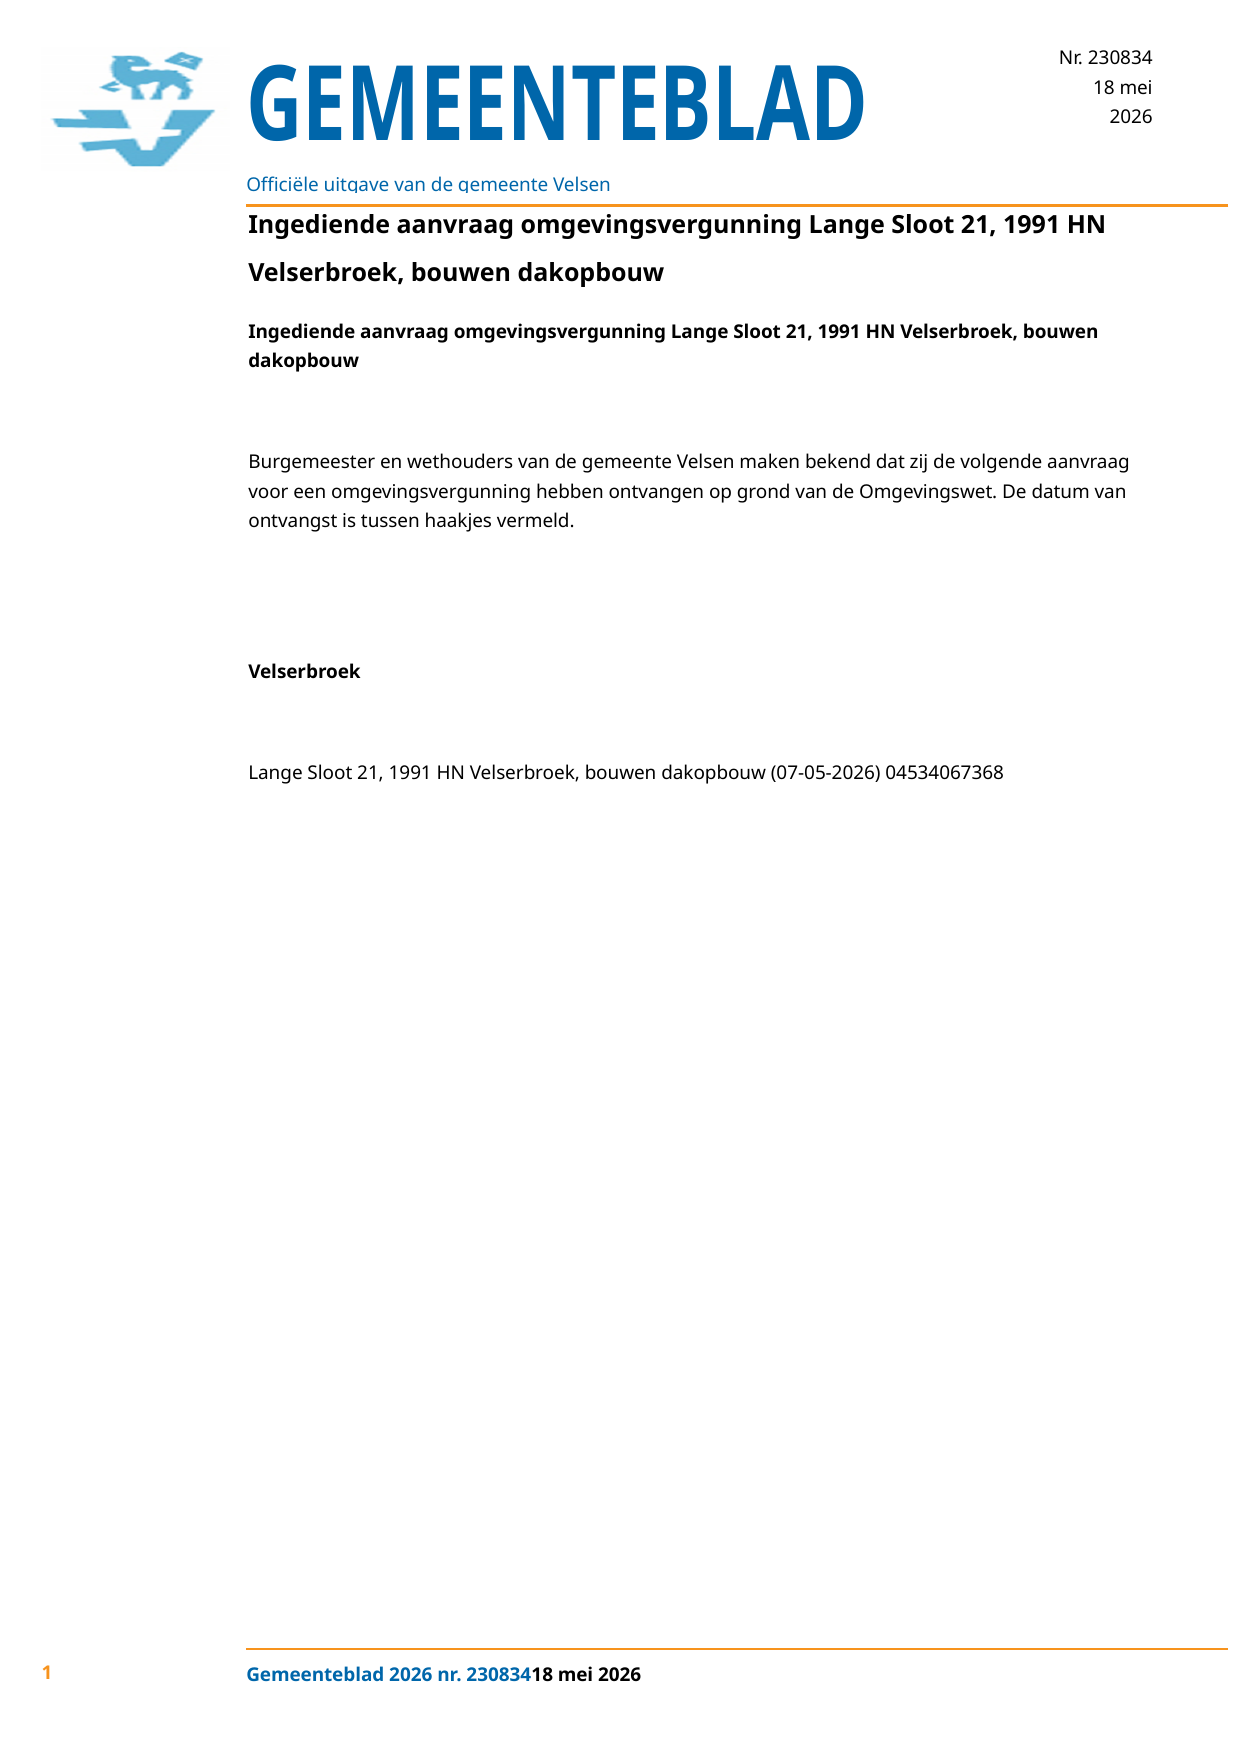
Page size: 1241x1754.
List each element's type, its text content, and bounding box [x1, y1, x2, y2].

picture [41, 47, 231, 172]
text Velserbroek [248, 659, 1152, 684]
text Ingediende aanvraag omgevingsvergunning Lange Sloot 21, 1991 HN Velserbroek, bouwen dakopbouw [248, 318, 1152, 373]
text Ingediende aanvraag omgevingsvergunning Lange Sloot 21, 1991 HN Velserbroek, bouwen dakopbouw [248, 207, 1152, 288]
text Burgemeester en wethouders van de gemeente Velsen maken bekend dat zij de volgende aanvraag voor een omgevingsvergunning hebben ontvangen op grond van de Omgevingswet. De datum van ontvangst is tussen haakjes vermeld. [248, 448, 1152, 533]
text Lange Sloot 21, 1991 HN Velserbroek, bouwen dakopbouw (07-05-2026) 04534067368 [248, 759, 1152, 785]
